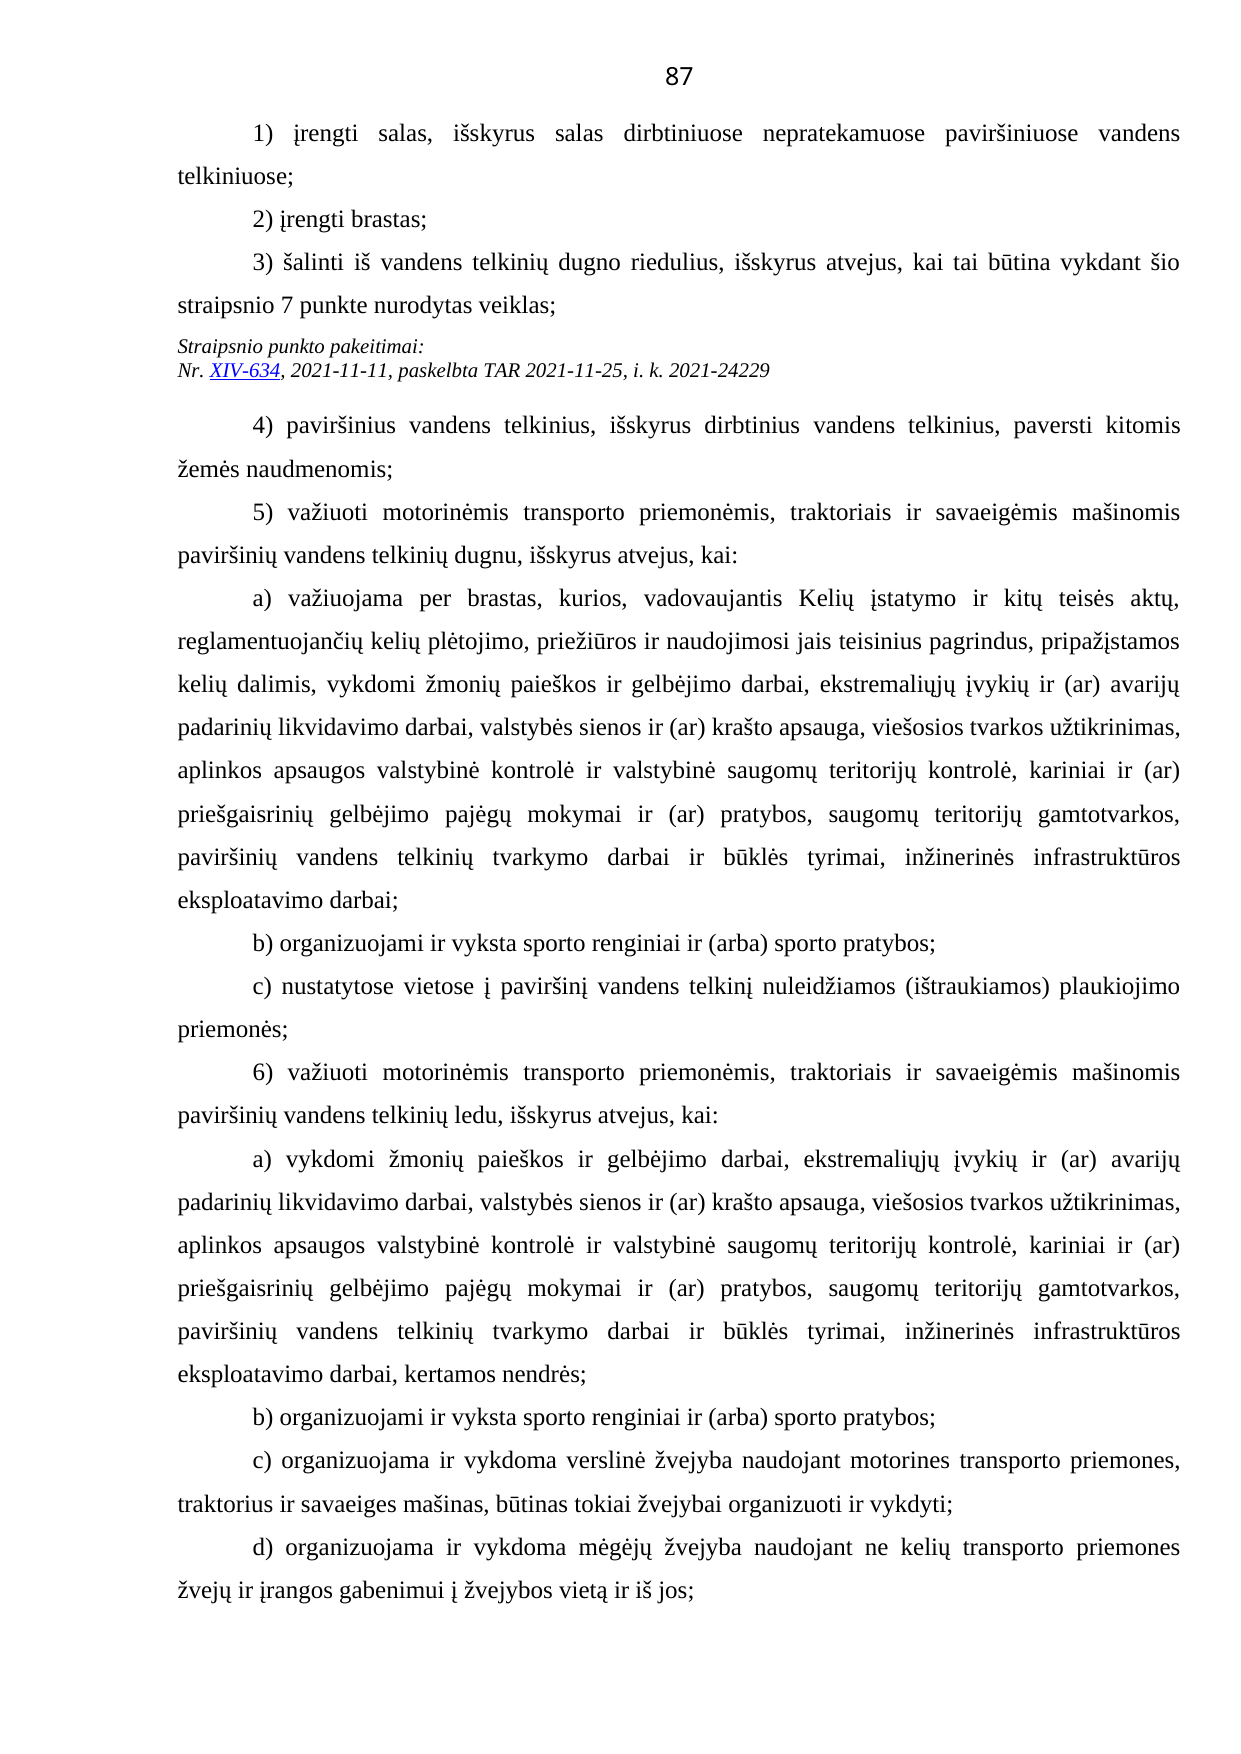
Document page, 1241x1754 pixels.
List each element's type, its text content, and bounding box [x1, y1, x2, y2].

text Nr. XIV-634, 2021-11-11, paskelbta TAR 2021-11-25, i. k. 2021-24229 [177, 358, 1181, 382]
text d) organizuojama ir vykdoma mėgėjų žvejyba naudojant ne kelių transporto priemones žvejų ir įrangos gabenimui į žvejybos vietą ir iš jos; [177, 1532, 1181, 1604]
text 5) važiuoti motorinėmis transporto priemonėmis, traktoriais ir savaeigėmis mašinomis paviršinių vandens telkinių dugnu, išskyrus atvejus, kai: [177, 497, 1181, 569]
text Straipsnio punkto pakeitimai: [177, 334, 1181, 358]
text c) nustatytose vietose į paviršinį vandens telkinį nuleidžiamos (ištraukiamos) plaukiojimo priemonės; [177, 971, 1181, 1043]
text b) organizuojami ir vyksta sporto renginiai ir (arba) sporto pratybos; [177, 1402, 1181, 1431]
text 1) įrengti salas, išskyrus salas dirbtiniuose nepratekamuose paviršiniuose vandens telkiniuose; [177, 118, 1181, 190]
text b) organizuojami ir vyksta sporto renginiai ir (arba) sporto pratybos; [177, 928, 1181, 957]
text 4) paviršinius vandens telkinius, išskyrus dirbtinius vandens telkinius, paversti kitomis žemės naudmenomis; [177, 411, 1181, 482]
text a) važiuojama per brastas, kurios, vadovaujantis Kelių įstatymo ir kitų teisės aktų, reglamentuojančių kelių plėtojimo, priežiūros ir naudojimosi jais teisinius pagrindus, pripažįstamos kelių dalimis, vykdomi žmonių paieškos ir gelbėjimo darbai, ekstremaliųjų įvykių ir (ar) avarijų padarinių likvidavimo darbai, valstybės sienos ir (ar) krašto apsauga, viešosios tvarkos užtikrinimas, aplinkos apsaugos valstybinė kontrolė ir valstybinė saugomų teritorijų kontrolė, kariniai ir (ar) priešgaisrinių gelbėjimo pajėgų mokymai ir (ar) pratybos, saugomų teritorijų gamtotvarkos, paviršinių vandens telkinių tvarkymo darbai ir būklės tyrimai, inžinerinės infrastruktūros eksploatavimo darbai; [177, 583, 1181, 914]
text c) organizuojama ir vykdoma verslinė žvejyba naudojant motorines transporto priemones, traktorius ir savaeiges mašinas, būtinas tokiai žvejybai organizuoti ir vykdyti; [177, 1446, 1181, 1517]
text 2) įrengti brastas; [177, 204, 1181, 233]
text a) vykdomi žmonių paieškos ir gelbėjimo darbai, ekstremaliųjų įvykių ir (ar) avarijų padarinių likvidavimo darbai, valstybės sienos ir (ar) krašto apsauga, viešosios tvarkos užtikrinimas, aplinkos apsaugos valstybinė kontrolė ir valstybinė saugomų teritorijų kontrolė, kariniai ir (ar) priešgaisrinių gelbėjimo pajėgų mokymai ir (ar) pratybos, saugomų teritorijų gamtotvarkos, paviršinių vandens telkinių tvarkymo darbai ir būklės tyrimai, inžinerinės infrastruktūros eksploatavimo darbai, kertamos nendrės; [177, 1144, 1181, 1388]
text 3) šalinti iš vandens telkinių dugno riedulius, išskyrus atvejus, kai tai būtina vykdant šio straipsnio 7 punkte nurodytas veiklas; [177, 247, 1181, 319]
text 6) važiuoti motorinėmis transporto priemonėmis, traktoriais ir savaeigėmis mašinomis paviršinių vandens telkinių ledu, išskyrus atvejus, kai: [177, 1057, 1181, 1129]
